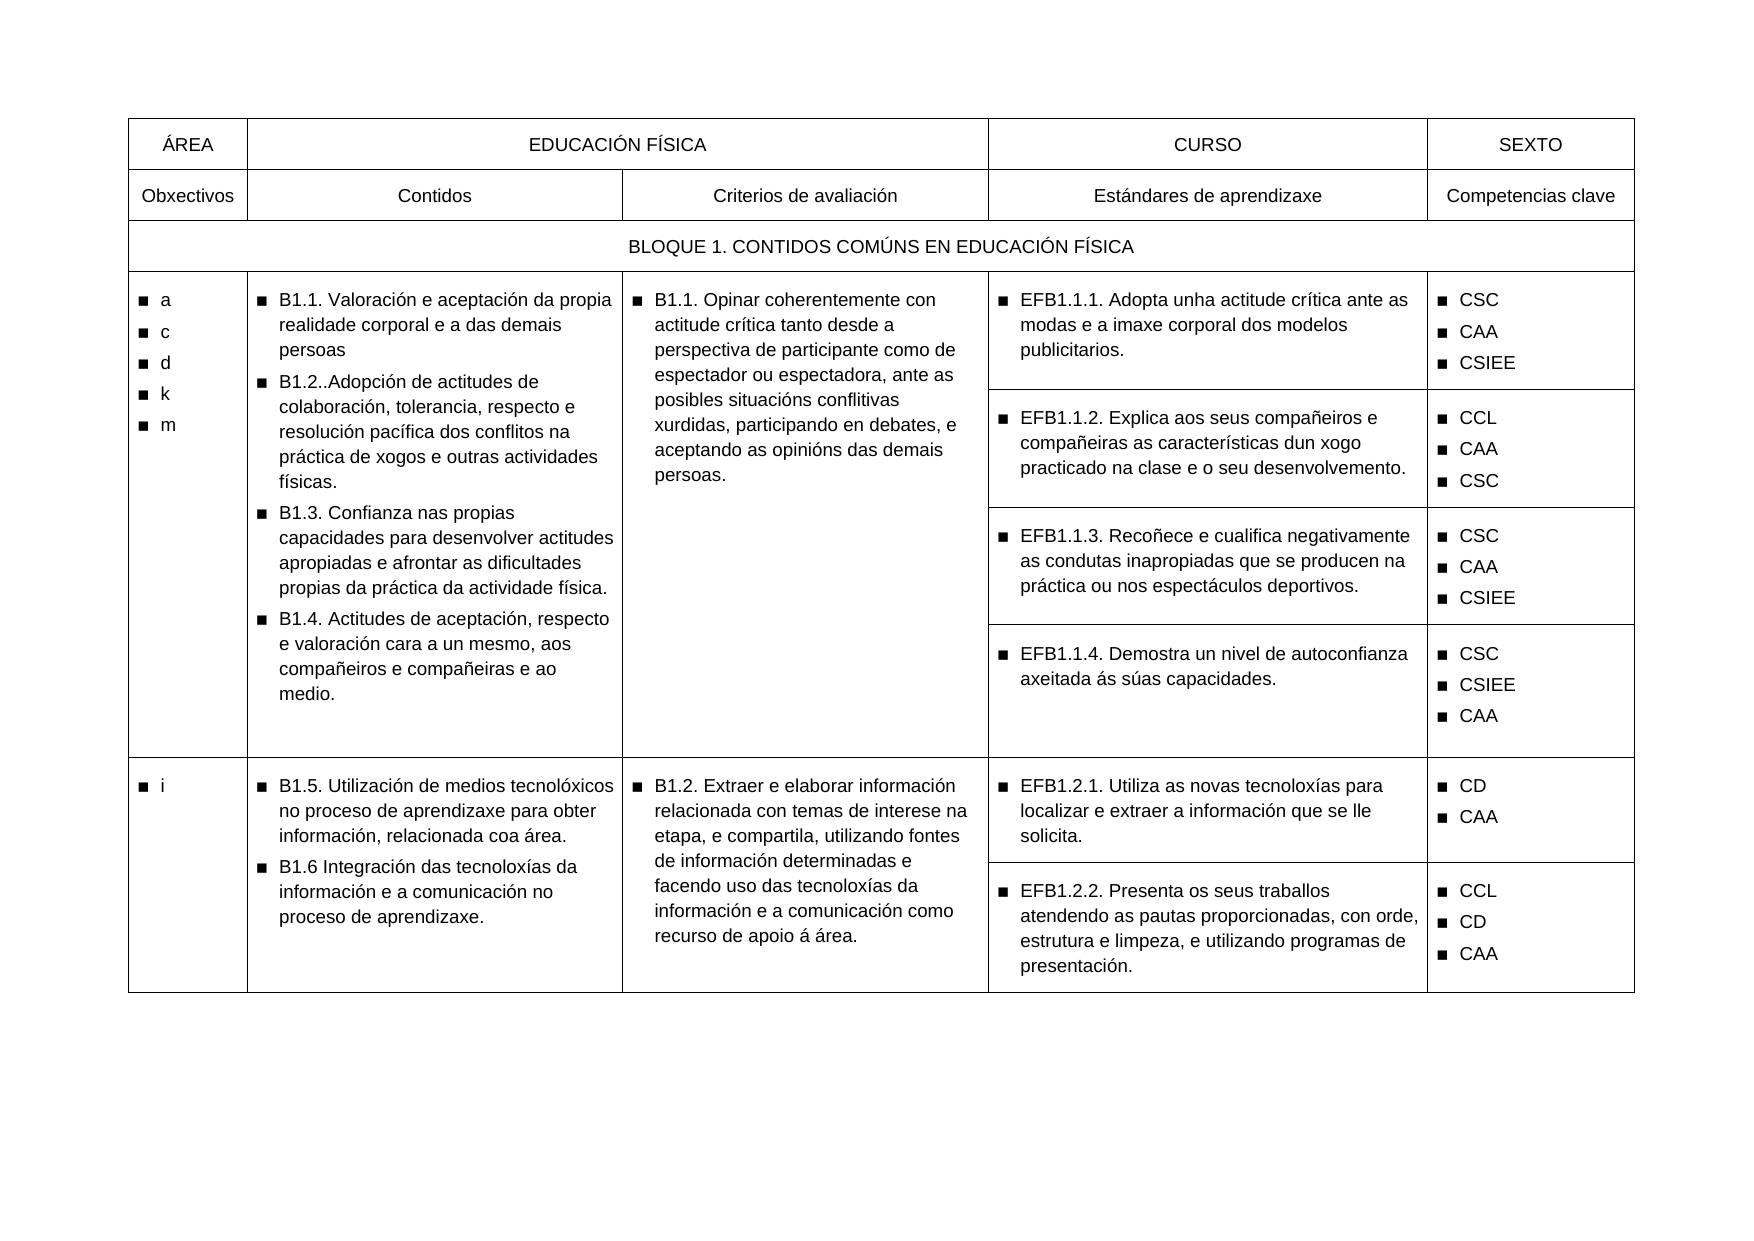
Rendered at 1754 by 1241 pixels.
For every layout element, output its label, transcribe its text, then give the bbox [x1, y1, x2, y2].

table_cell B1.1. Opinar coherentemente con actitude crítica tanto desde a perspectiva de participante como de espectador ou espectadora, ante as posibles situacións conflitivas xurdidas, participando en debates, e aceptando as opinións das demais persoas. [623, 272, 988, 757]
table_cell EFB1.1.2. Explica aos seus compañeiros e compañeiras as características dun xogo practicado na clase e o seu desenvolvemento. [989, 390, 1427, 507]
table_cell Estándares de aprendizaxe [989, 170, 1427, 220]
table_cell Contidos [248, 170, 622, 220]
table_cell CSC CAA CSIEE [1428, 272, 1634, 389]
table_cell EFB1.1.4. Demostra un nivel de autoconfianza axeitada ás súas capacidades. [989, 625, 1427, 757]
table_cell BLOQUE 1. CONTIDOS COMÚNS EN EDUCACIÓN FÍSICA [129, 221, 1634, 271]
table_cell B1.1. Valoración e aceptación da propia realidade corporal e a das demais persoas B1.2..Adopción de actitudes de colaboración, tolerancia, respecto e resolución pacífica dos conflitos na práctica de xogos e outras actividades físicas. B1.3. Confianza nas propias capacidades para desenvolver actitudes apropiadas e afrontar as dificultades propias da práctica da actividade física. B1.4. Actitudes de aceptación, respecto e valoración cara a un mesmo, aos compañeiros e compañeiras e ao medio. [248, 272, 622, 757]
table_cell i [129, 758, 247, 992]
table_cell EFB1.2.1. Utiliza as novas tecnoloxías para localizar e extraer a información que se lle solicita. [989, 758, 1427, 862]
table_header SEXTO [1428, 119, 1634, 169]
table_cell Competencias clave [1428, 170, 1634, 220]
table_cell CCL CD CAA [1428, 863, 1634, 992]
table_cell B1.5. Utilización de medios tecnolóxicos no proceso de aprendizaxe para obter información, relacionada coa área. B1.6 Integración das tecnoloxías da información e a comunicación no proceso de aprendizaxe. [248, 758, 622, 992]
table_cell CD CAA [1428, 758, 1634, 862]
table_cell Obxectivos [129, 170, 247, 220]
table_header CURSO [989, 119, 1427, 169]
table_cell CSC CSIEE CAA [1428, 625, 1634, 757]
table_header EDUCACIÓN FÍSICA [248, 119, 988, 169]
table_cell EFB1.1.3. Recoñece e cualifica negativamente as condutas inapropiadas que se producen na práctica ou nos espectáculos deportivos. [989, 508, 1427, 624]
table_cell CSC CAA CSIEE [1428, 508, 1634, 624]
table_cell EFB1.1.1. Adopta unha actitude crítica ante as modas e a imaxe corporal dos modelos publicitarios. [989, 272, 1427, 389]
table_cell CCL CAA CSC [1428, 390, 1634, 507]
table_cell EFB1.2.2. Presenta os seus traballos atendendo as pautas proporcionadas, con orde, estrutura e limpeza, e utilizando programas de presentación. [989, 863, 1427, 992]
table_cell a c d k m [129, 272, 247, 757]
table_header ÁREA [129, 119, 247, 169]
table_cell Criterios de avaliación [623, 170, 988, 220]
table_cell B1.2. Extraer e elaborar información relacionada con temas de interese na etapa, e compartila, utilizando fontes de información determinadas e facendo uso das tecnoloxías da información e a comunicación como recurso de apoio á área. [623, 758, 988, 992]
